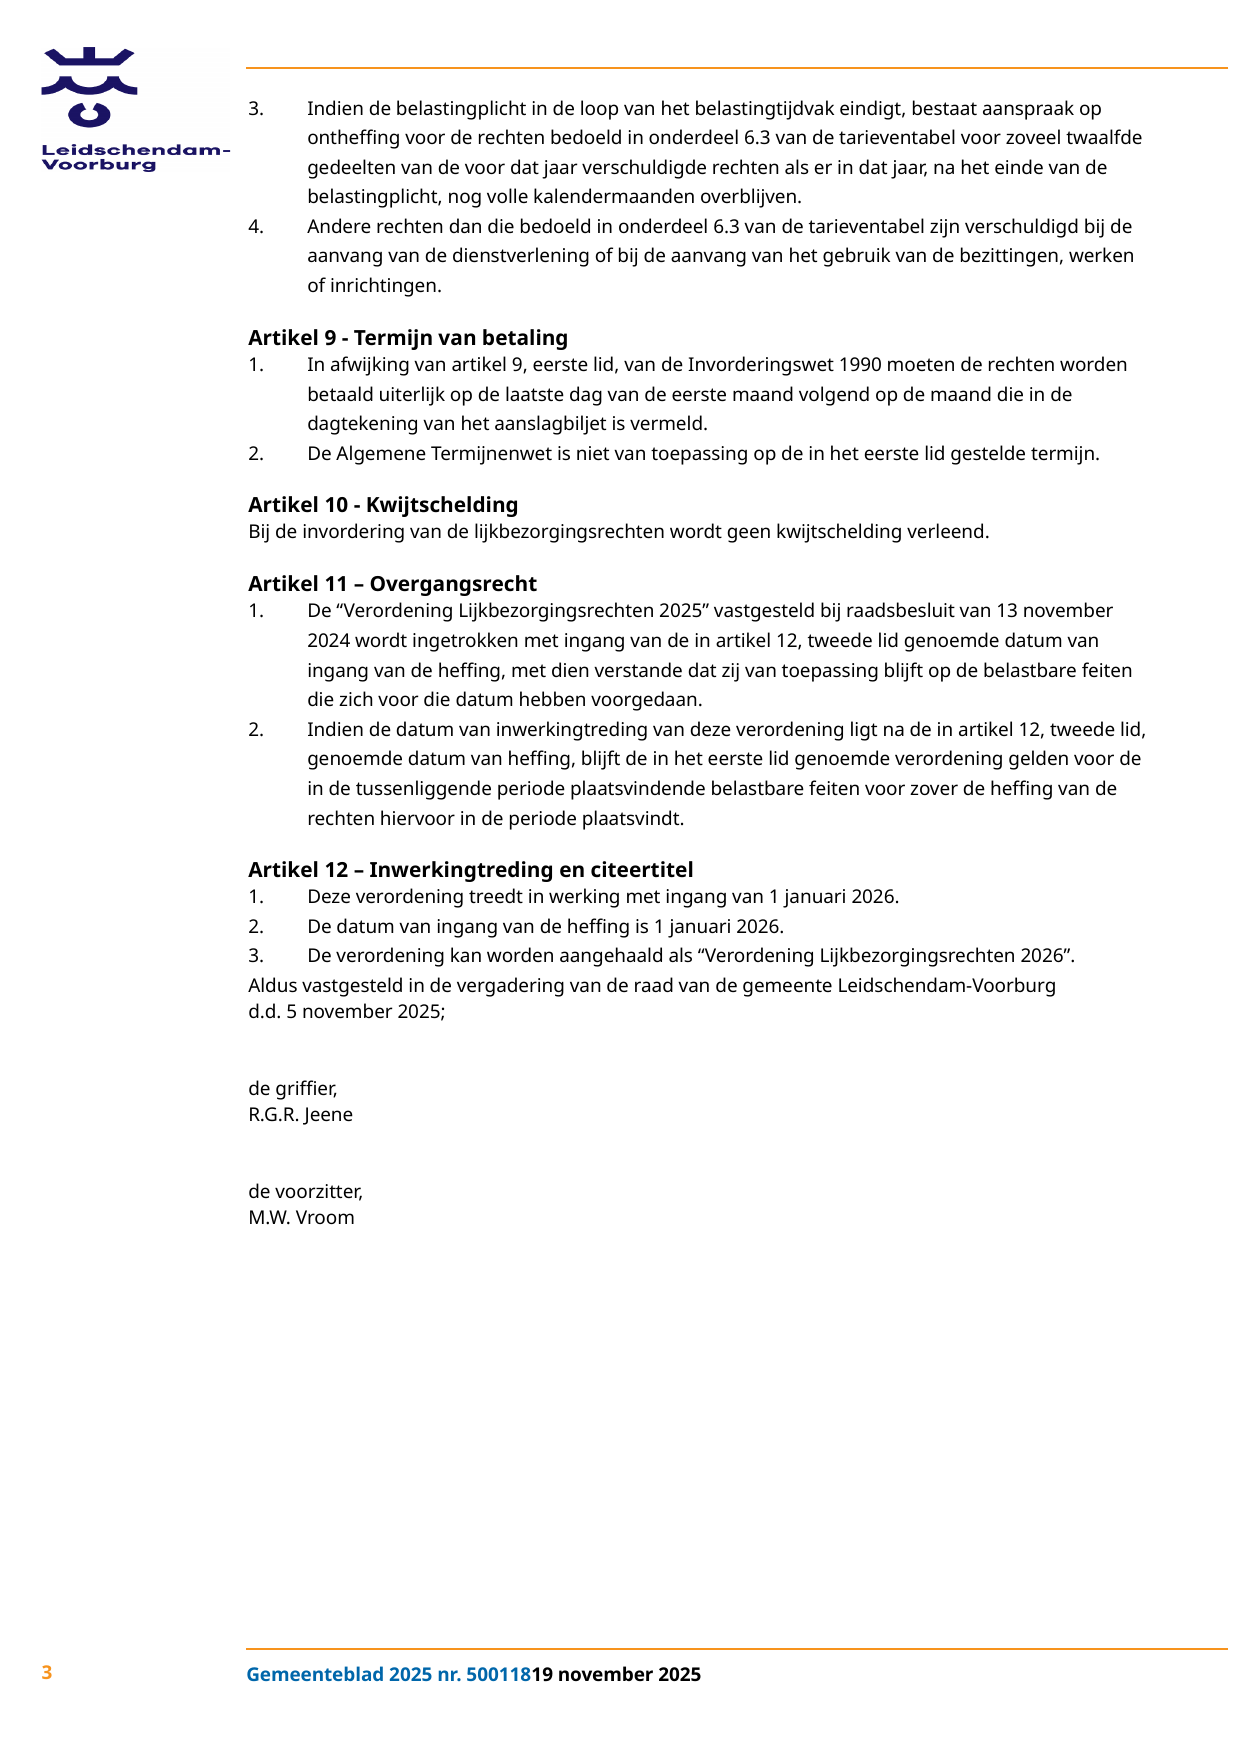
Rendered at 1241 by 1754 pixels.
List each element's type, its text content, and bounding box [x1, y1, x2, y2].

text Artikel 9 - Termijn van betaling [248, 323, 1152, 351]
text Artikel 12 – Inwerkingtreding en citeertitel [248, 855, 1152, 883]
list De Algemene Termijnenwet is niet van toepassing op de in het eerste lid gestelde termijn. [248, 440, 1152, 466]
text R.G.R. Jeene [248, 1101, 1152, 1127]
list De datum van ingang van de heffing is 1 januari 2026. [248, 913, 1152, 939]
list De verordening kan worden aangehaald als “Verordening Lijkbezorgingsrechten 2026”. [248, 943, 1152, 968]
list Deze verordening treedt in werking met ingang van 1 januari 2026. [248, 883, 1152, 909]
text de griffier, [248, 1075, 1152, 1101]
text de voorzitter, [248, 1178, 1152, 1204]
text M.W. Vroom [248, 1204, 1152, 1229]
list De “Verordening Lijkbezorgingsrechten 2025” vastgesteld bij raadsbesluit van 13 november 2024 wordt ingetrokken met ingang van de in artikel 12, tweede lid genoemde datum van ingang van de heffing, met dien verstande dat zij van toepassing blijft op de belastbare feiten die zich voor die datum hebben voorgedaan. [248, 598, 1152, 712]
list Andere rechten dan die bedoeld in onderdeel 6.3 van de tarieventabel zijn verschuldigd bij de aanvang van de dienstverlening of bij de aanvang van het gebruik van de bezittingen, werken of inrichtingen. [248, 213, 1152, 298]
list Indien de datum van inwerkingtreding van deze verordening ligt na de in artikel 12, tweede lid, genoemde datum van heffing, blijft de in het eerste lid genoemde verordening gelden voor de in de tussenliggende periode plaatsvindende belastbare feiten voor zover de heffing van de rechten hiervoor in de periode plaatsvindt. [248, 716, 1152, 830]
text Artikel 11 – Overgangsrecht [248, 569, 1152, 598]
text d.d. 5 november 2025; [248, 998, 1152, 1024]
text Bij de invordering van de lijkbezorgingsrechten wordt geen kwijtschelding verleend. [248, 519, 1152, 544]
text Artikel 10 - Kwijtschelding [248, 490, 1152, 519]
picture [41, 47, 231, 172]
text Aldus vastgesteld in de vergadering van de raad van de gemeente Leidschendam-Voorburg [248, 972, 1152, 998]
list Indien de belastingplicht in de loop van het belastingtijdvak eindigt, bestaat aanspraak op ontheffing voor de rechten bedoeld in onderdeel 6.3 van de tarieventabel voor zoveel twaalfde gedeelten van de voor dat jaar verschuldigde rechten als er in dat jaar, na het einde van de belastingplicht, nog volle kalendermaanden overblijven. [248, 95, 1152, 209]
list In afwijking van artikel 9, eerste lid, van de Invorderingswet 1990 moeten de rechten worden betaald uiterlijk op de laatste dag van de eerste maand volgend op de maand die in de dagtekening van het aanslagbiljet is vermeld. [248, 351, 1152, 436]
